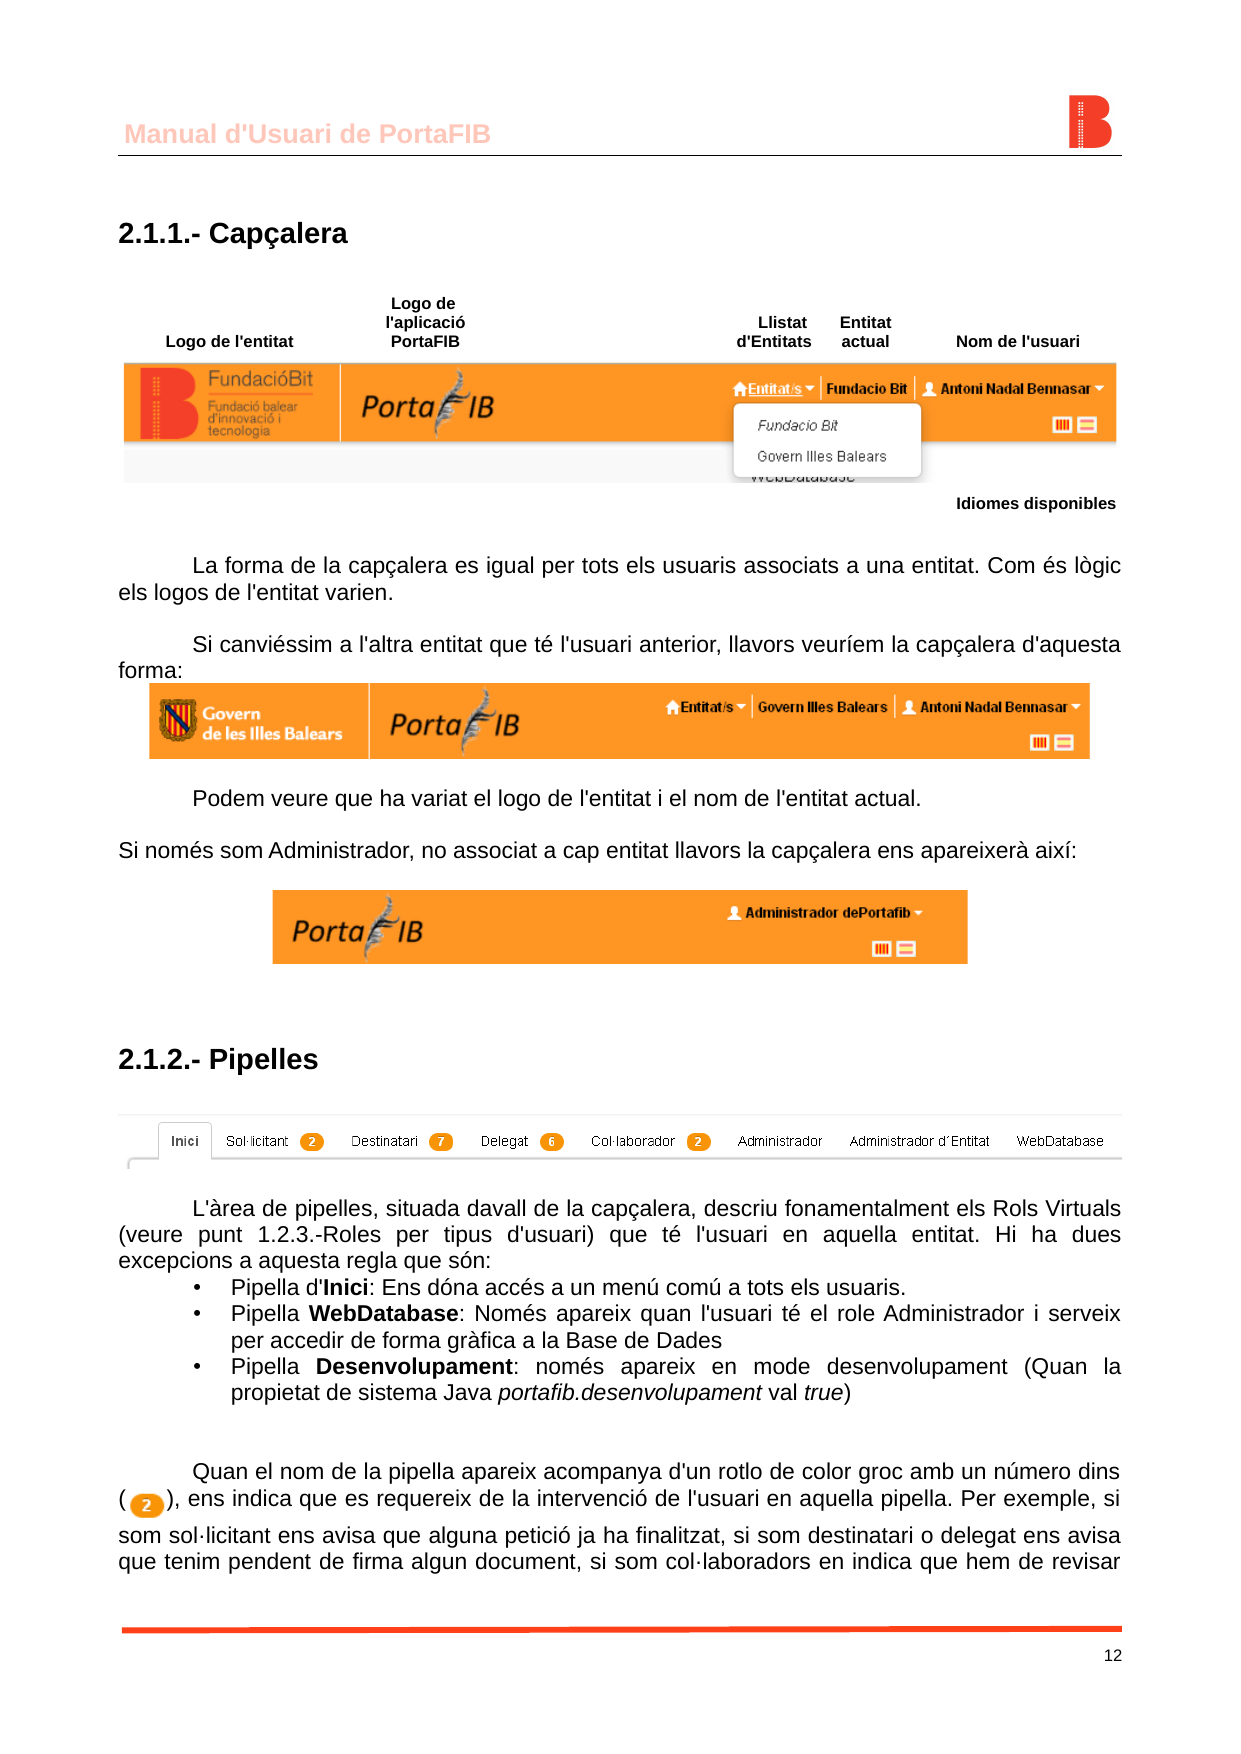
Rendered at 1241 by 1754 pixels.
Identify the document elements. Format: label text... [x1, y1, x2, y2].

table_header Logo de l'entitat [118, 288, 341, 357]
table_cell [118, 357, 1122, 488]
list Pipella Desenvolupament: només apareix en mode desenvolupament (Quan la propietat de sistema Java portafib.desenvolupament val true) [193, 1353, 1122, 1406]
list Pipella d'Inici: Ens dóna accés a un menú comú a tots els usuaris. [193, 1274, 1122, 1300]
table_cell Idiomes disponibles [914, 488, 1122, 526]
subtitle Capçalera [118, 216, 1122, 249]
text La forma de la capçalera es igual per tots els usuaris associats a una entitat. Com és lògic els logos de l'entitat varien. [118, 552, 1122, 605]
subtitle Pipelles [118, 1042, 1122, 1075]
text Podem veure que ha variat el logo de l'entitat i el nom de l'entitat actual. [118, 785, 1122, 811]
picture [123, 362, 1117, 483]
table_cell [118, 488, 914, 526]
picture [149, 683, 1091, 759]
text L'àrea de pipelles, situada davall de la capçalera, descriu fonamentalment els Rols Virtuals (veure punt 1.2.3.-Roles per tipus d'usuari) que té l'usuari en aquella entitat. Hi ha dues excepcions a aquesta regla que són: [118, 1195, 1122, 1274]
table_header Llistat d'Entitats [510, 288, 817, 357]
table_header Nom de l'usuari [914, 288, 1122, 357]
table_header Entitat actual [817, 288, 914, 357]
picture [125, 1490, 167, 1522]
table_header Logo de l'aplicació PortaFIB [341, 288, 510, 357]
text Si canviéssim a l'altra entitat que té l'usuari anterior, llavors veuríem la capçalera d'aquesta forma: [118, 631, 1122, 684]
picture [1063, 94, 1117, 150]
picture [118, 1114, 1123, 1169]
picture [272, 890, 968, 964]
text Quan el nom de la pipella apareix acompanya d'un rotlo de color groc amb un número dins (), ens indica que es requereix de la intervenció de l'usuari en aquella pipella. Per exemple, si som sol·licitant ens avisa que alguna petició ja ha finalitzat, si som destinatari o delegat ens avisa que tenim pendent de firma algun document, si som col·laboradors en indica que hem de revisar [118, 1458, 1122, 1574]
list Pipella WebDatabase: Només apareix quan l'usuari té el role Administrador i serveix per accedir de forma gràfica a la Base de Dades [193, 1300, 1122, 1353]
text Si només som Administrador, no associat a cap entitat llavors la capçalera ens apareixerà així: [118, 837, 1122, 864]
